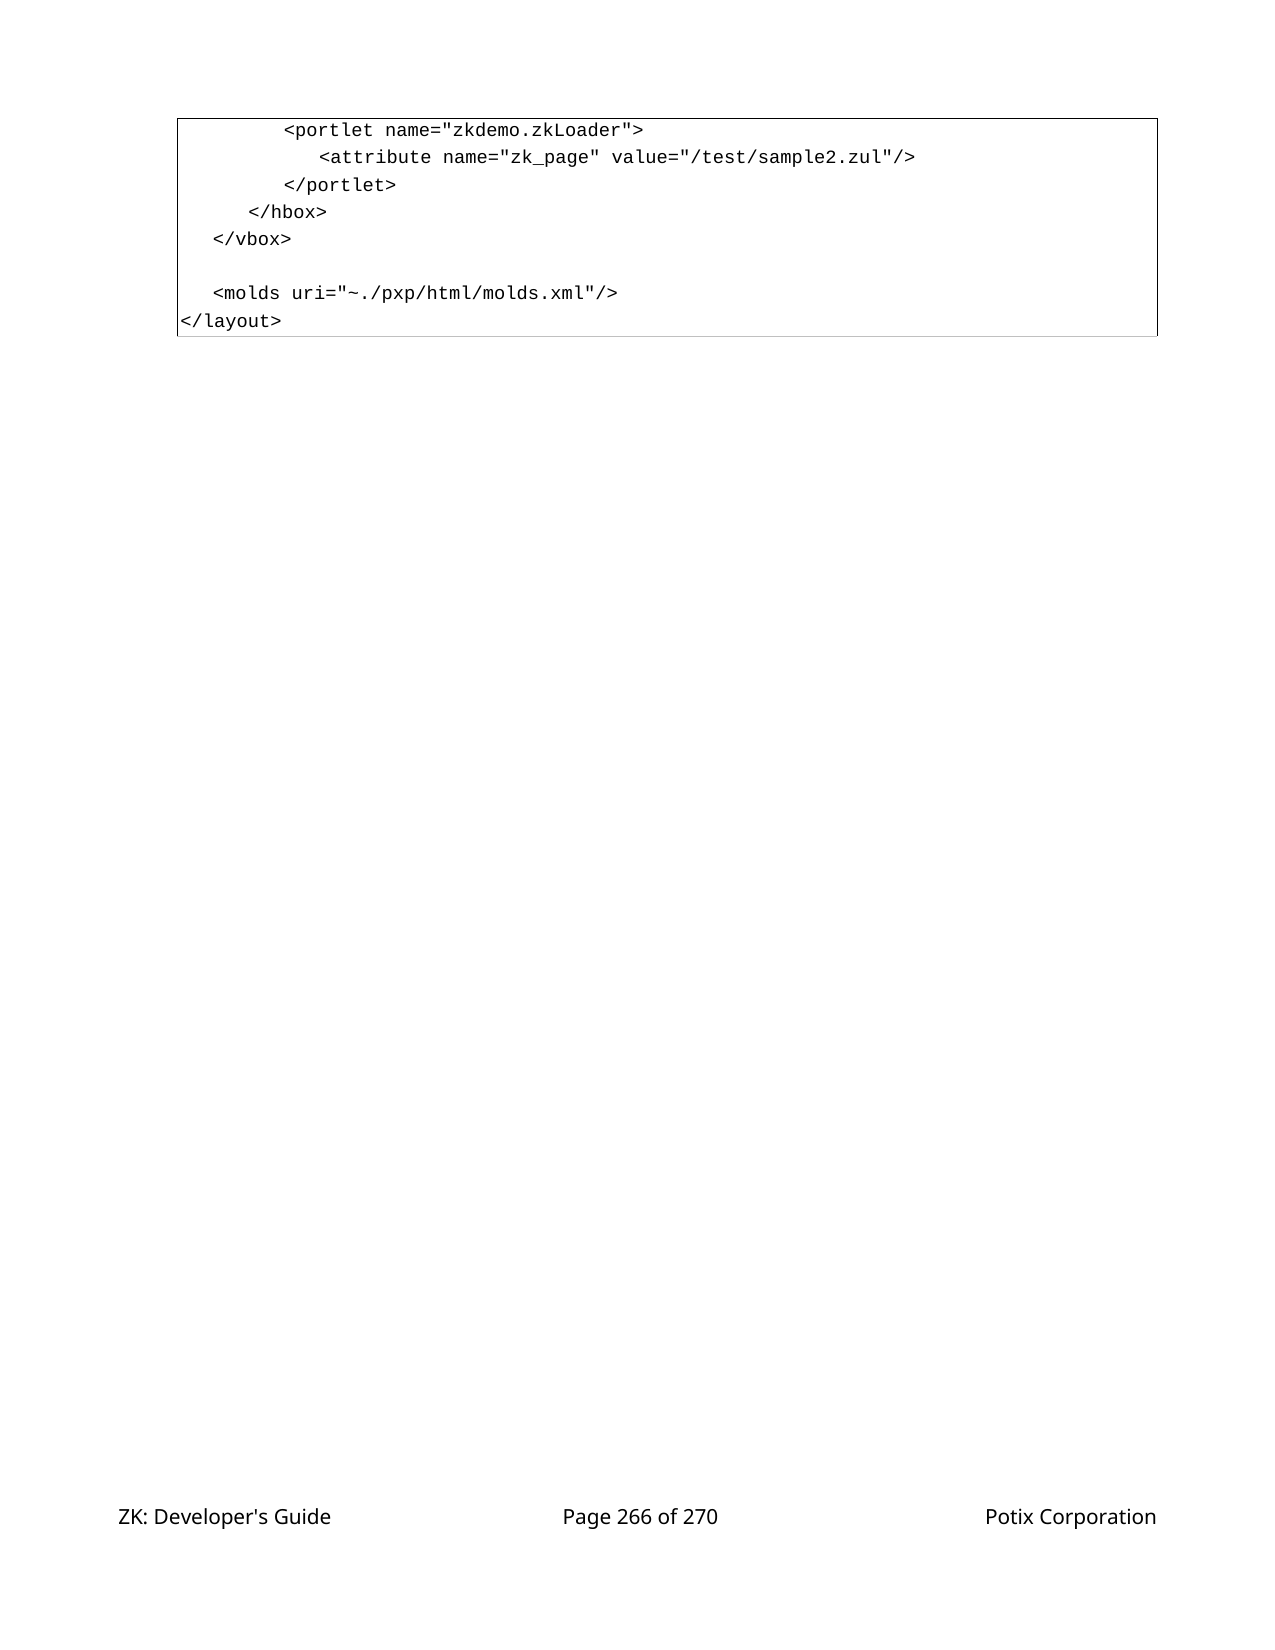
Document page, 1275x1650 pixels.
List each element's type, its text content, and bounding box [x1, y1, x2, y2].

text </portlet> [178, 172, 1157, 197]
text </layout> [178, 308, 1157, 336]
text <attribute name="zk_page" value="/test/sample2.zul"/> [178, 145, 1157, 169]
text </hbox> [178, 200, 1157, 224]
text <portlet name="zkdemo.zkLoader"> [178, 119, 1157, 142]
text <molds uri="~./pxp/html/molds.xml"/> [178, 281, 1157, 306]
text </vbox> [178, 227, 1157, 251]
